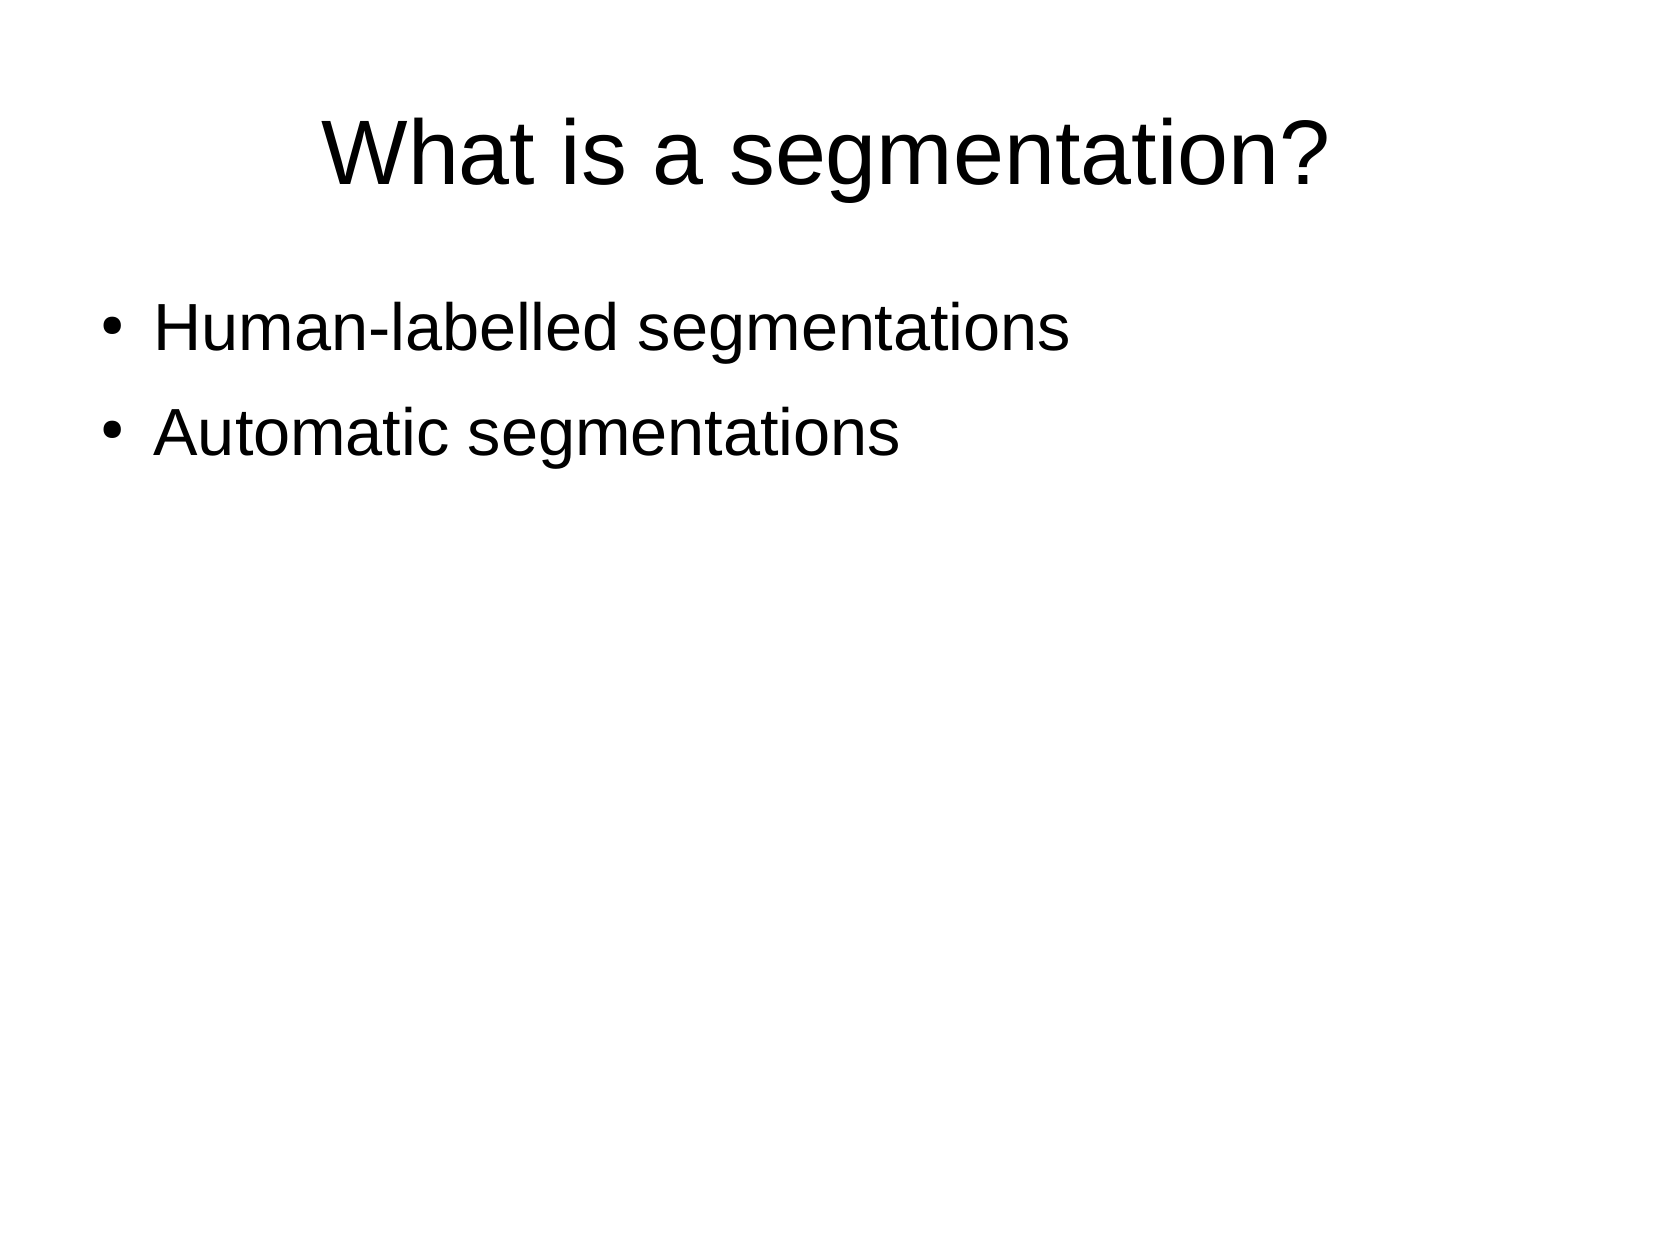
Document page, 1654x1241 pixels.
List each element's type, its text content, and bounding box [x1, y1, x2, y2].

title What is a segmentation? [82, 49, 1571, 257]
list Human-labelled segmentations Automatic segmentations [82, 290, 1571, 1010]
